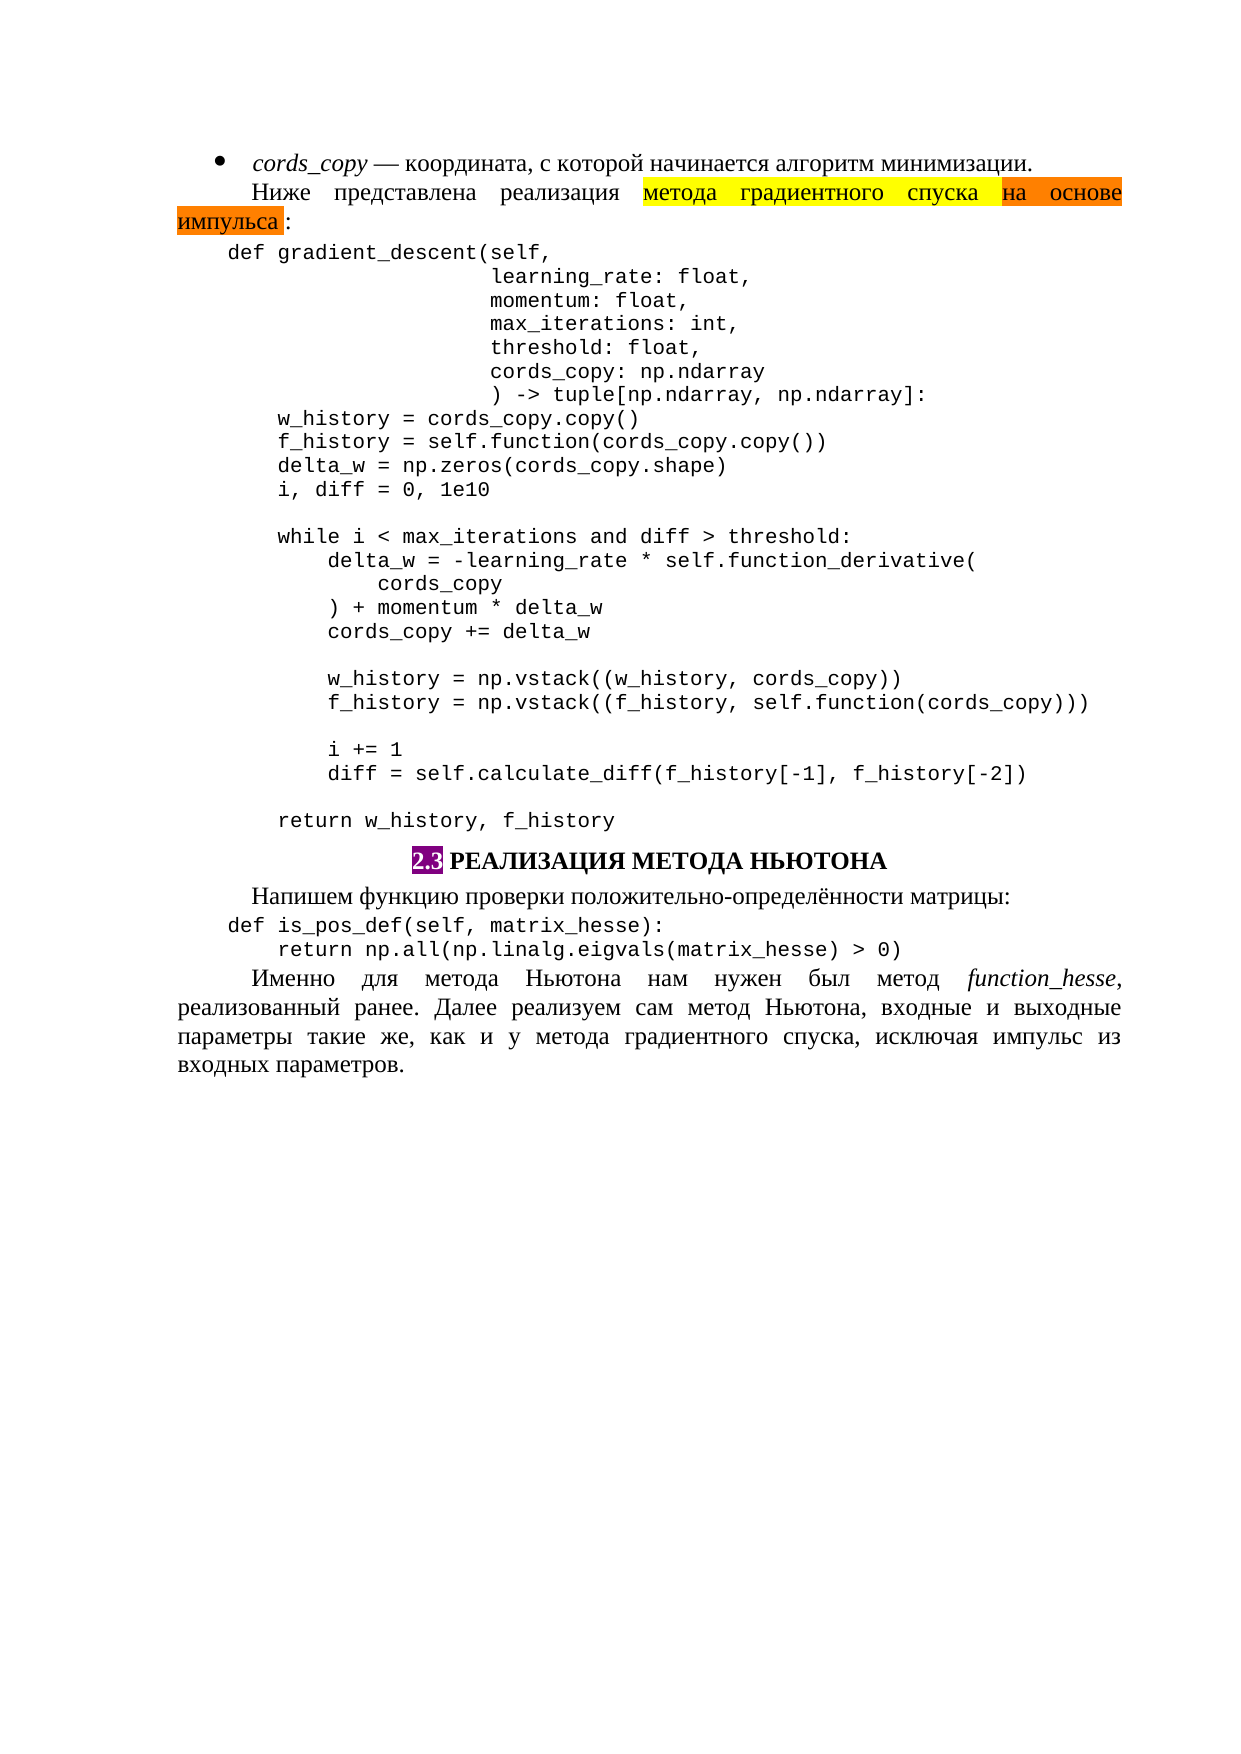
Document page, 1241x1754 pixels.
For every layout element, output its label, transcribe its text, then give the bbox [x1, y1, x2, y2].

list cords_copy — координата, с которой начинается алгоритм минимизации. [215, 148, 1122, 177]
text Напишем функцию проверки положительно-определённости матрицы: [177, 881, 1122, 909]
text 2.3 Реализация метода ньютона [177, 235, 1122, 874]
text Ниже представлена реализация метода градиентного спуска на основе импульса : [177, 177, 1122, 235]
list Именно для метода Ньютона нам нужен был метод function_hesse, реализованный ранее. Далее реализуем сам метод Ньютона, входные и выходные параметры такие же, как и у метода градиентного спуска, исключая импульс из входных параметров. [177, 909, 1122, 1078]
